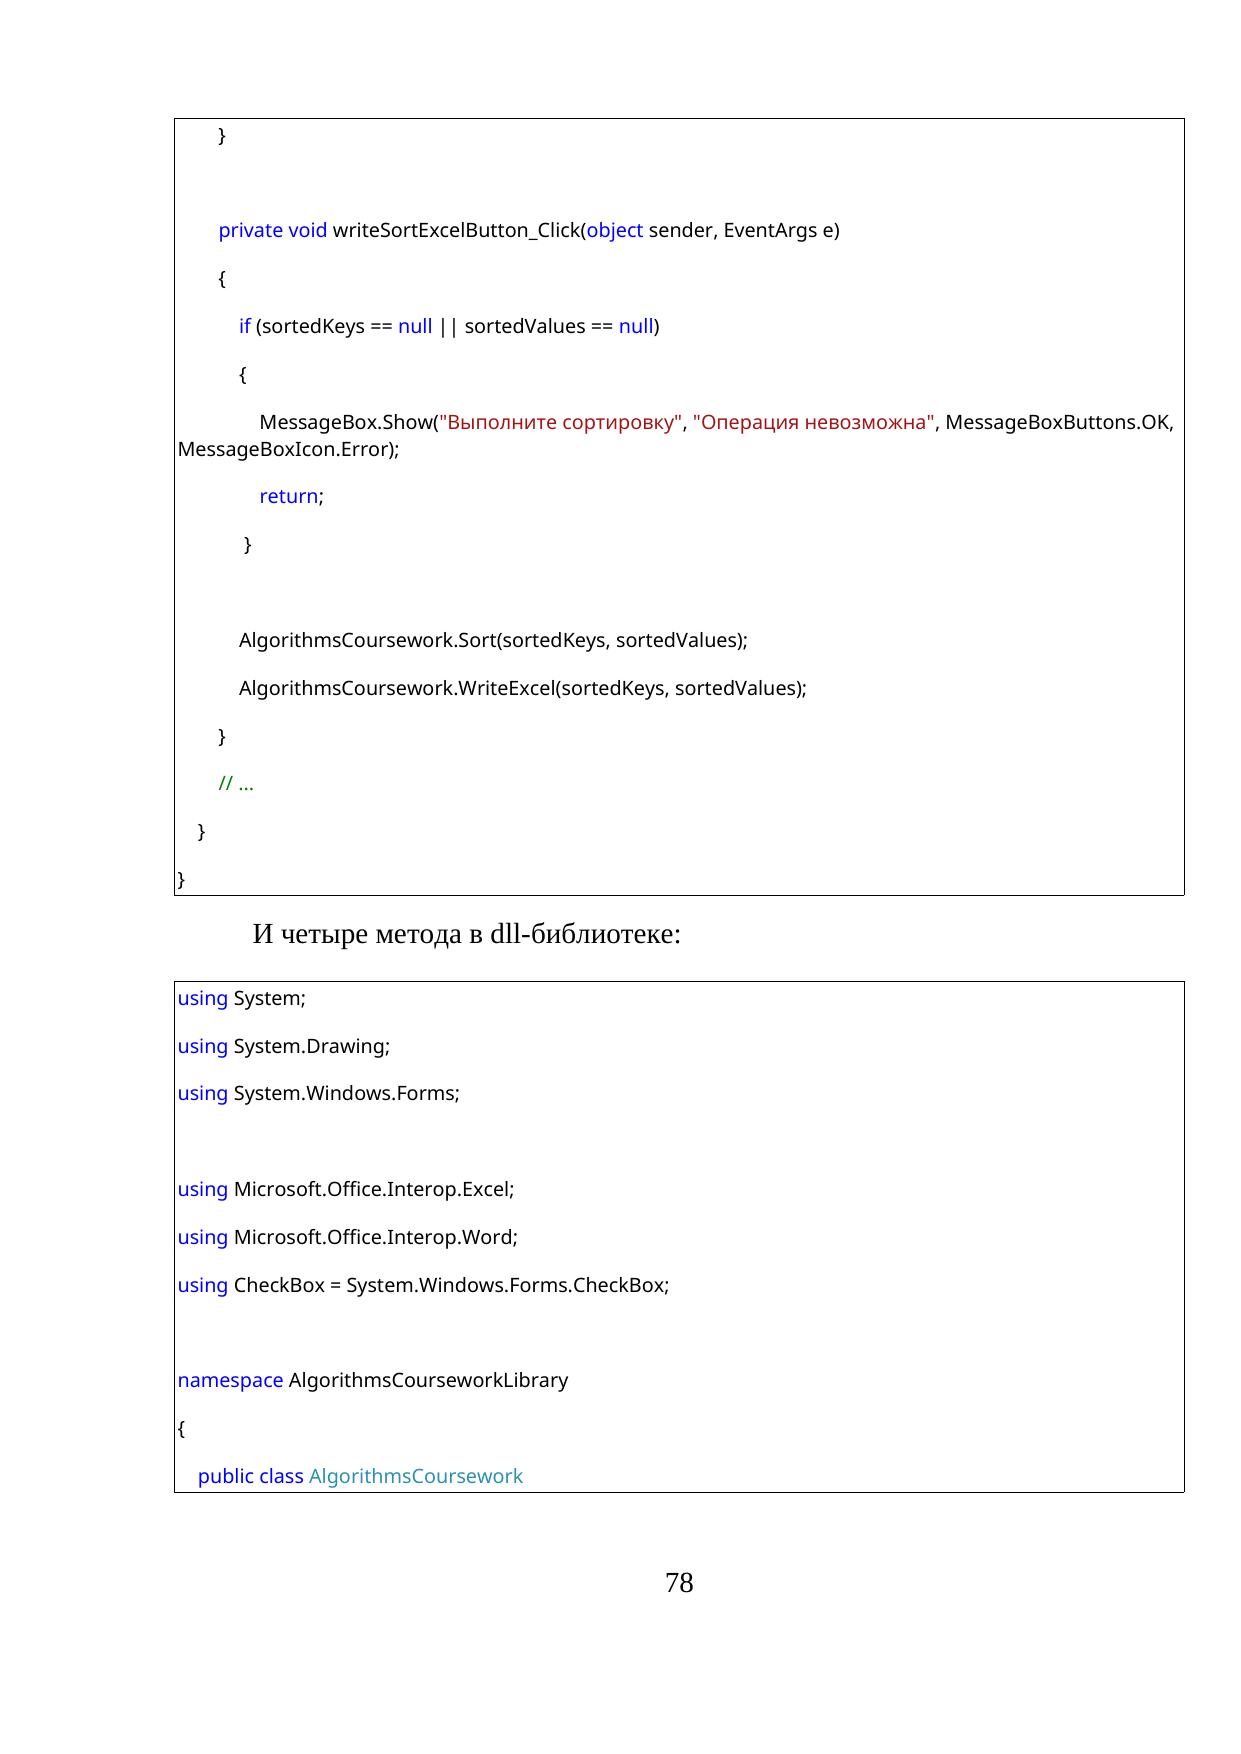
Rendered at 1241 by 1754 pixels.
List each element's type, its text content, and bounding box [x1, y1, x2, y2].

text И четыре метода в dll-библиотеке: [177, 916, 1181, 950]
text using CheckBox = System.Windows.Forms.CheckBox; [175, 1268, 1184, 1298]
text public class AlgorithmsCoursework [175, 1459, 1184, 1492]
text namespace AlgorithmsCourseworkLibrary [175, 1363, 1184, 1393]
text AlgorithmsCoursework.Sort(sortedKeys, sortedValues); [175, 623, 1184, 653]
text } [175, 719, 1184, 749]
text using Microsoft.Office.Interop.Excel; [175, 1172, 1184, 1202]
text if (sortedKeys == null || sortedValues == null) [175, 309, 1184, 339]
text MessageBox.Show("Выполните сортировку", "Операция невозможна", MessageBoxButtons.OK, MessageBoxIcon.Error); [175, 405, 1184, 462]
text } [175, 528, 1184, 558]
text // ... [175, 767, 1184, 797]
text AlgorithmsCoursework.WriteExcel(sortedKeys, sortedValues); [175, 671, 1184, 701]
text private void writeSortExcelButton_Click(object sender, EventArgs e) [175, 214, 1184, 244]
text using System.Drawing; [175, 1029, 1184, 1059]
text } [175, 814, 1184, 844]
text { [175, 357, 1184, 387]
text { [175, 262, 1184, 292]
text using System; [175, 982, 1184, 1011]
text } [175, 862, 1184, 895]
text { [175, 1411, 1184, 1441]
text using System.Windows.Forms; [175, 1077, 1184, 1107]
text return; [175, 480, 1184, 510]
text } [175, 119, 1184, 148]
text using Microsoft.Office.Interop.Word; [175, 1220, 1184, 1250]
